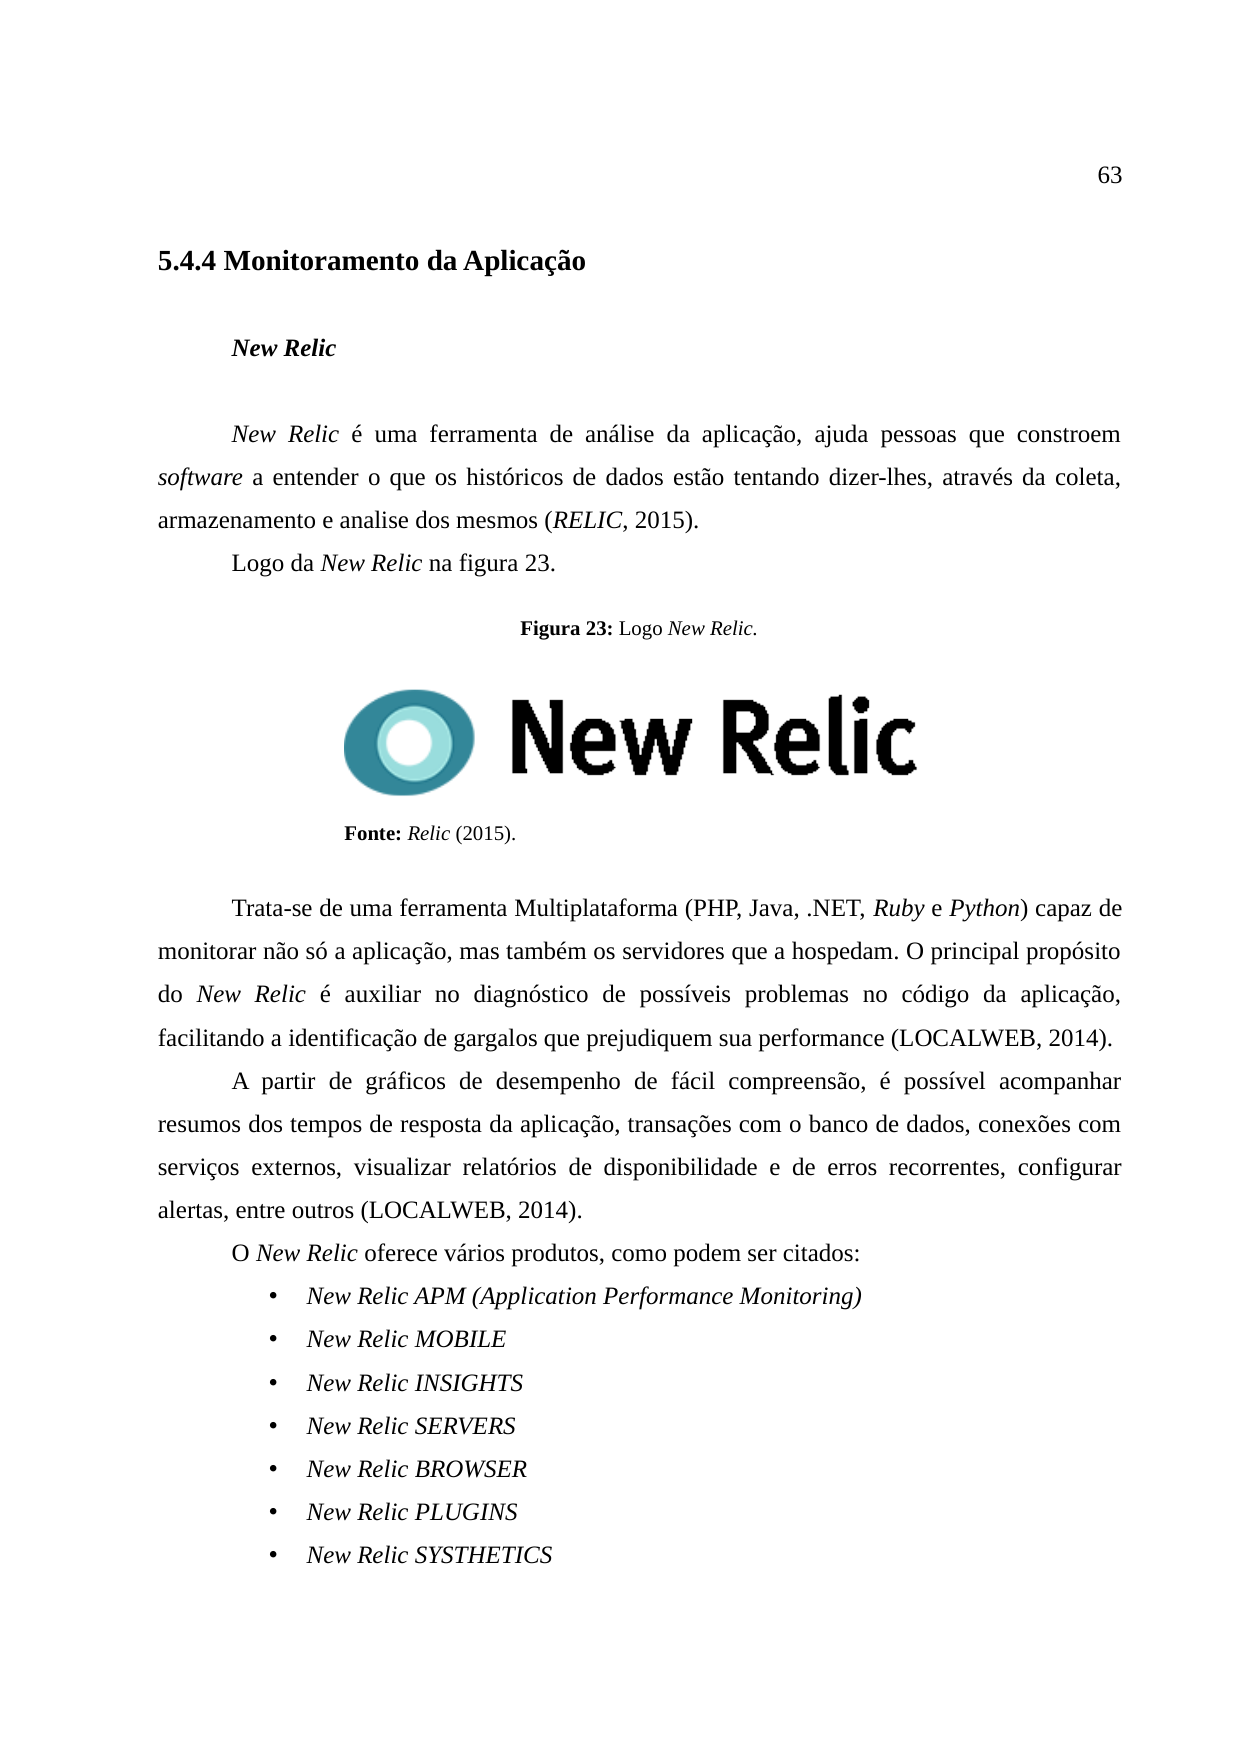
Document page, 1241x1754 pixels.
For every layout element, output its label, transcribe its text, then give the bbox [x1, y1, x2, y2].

text A partir de gráficos de desempenho de fácil compreensão, é possível acompanhar resumos dos tempos de resposta da aplicação, transações com o banco de dados, conexões com serviços externos, visualizar relatórios de disponibilidade e de erros recorrentes, configurar alertas, entre outros (LOCALWEB, 2014). [158, 1066, 1122, 1224]
list New Relic BROWSER [269, 1454, 1122, 1483]
text O New Relic oferece vários produtos, como podem ser citados: [158, 1238, 1122, 1267]
list New Relic INSIGHTS [269, 1368, 1122, 1396]
text Figura 23: Logo New Relic. [344, 616, 936, 640]
list New Relic APM (Application Performance Monitoring) [269, 1281, 1122, 1310]
list New Relic SERVERS [269, 1411, 1122, 1439]
list New Relic MOBILE [269, 1324, 1122, 1353]
subtitle 5.4.4 Monitoramento da Aplicação [158, 243, 1122, 277]
text New Relic é uma ferramenta de análise da aplicação, ajuda pessoas que constroem software a entender o que os históricos de dados estão tentando dizer-lhes, através da coleta, armazenamento e analise dos mesmos (RELIC, 2015). [158, 419, 1122, 534]
text New Relic [158, 333, 1122, 361]
text Fonte: Relic (2015). [344, 822, 936, 845]
text Trata-se de uma ferramenta Multiplataforma (PHP, Java, .NET, Ruby e Python) capaz de monitorar não só a aplicação, mas também os servidores que a hospedam. O principal propósito do New Relic é auxiliar no diagnóstico de possíveis problemas no código da aplicação, facilitando a identificação de gargalos que prejudiquem sua performance (LOCALWEB, 2014). [158, 893, 1122, 1051]
list New Relic PLUGINS [269, 1497, 1122, 1526]
list New Relic SYSTHETICS [269, 1540, 1122, 1569]
picture [344, 664, 936, 822]
text Logo da New Relic na figura 23. [158, 548, 1122, 577]
